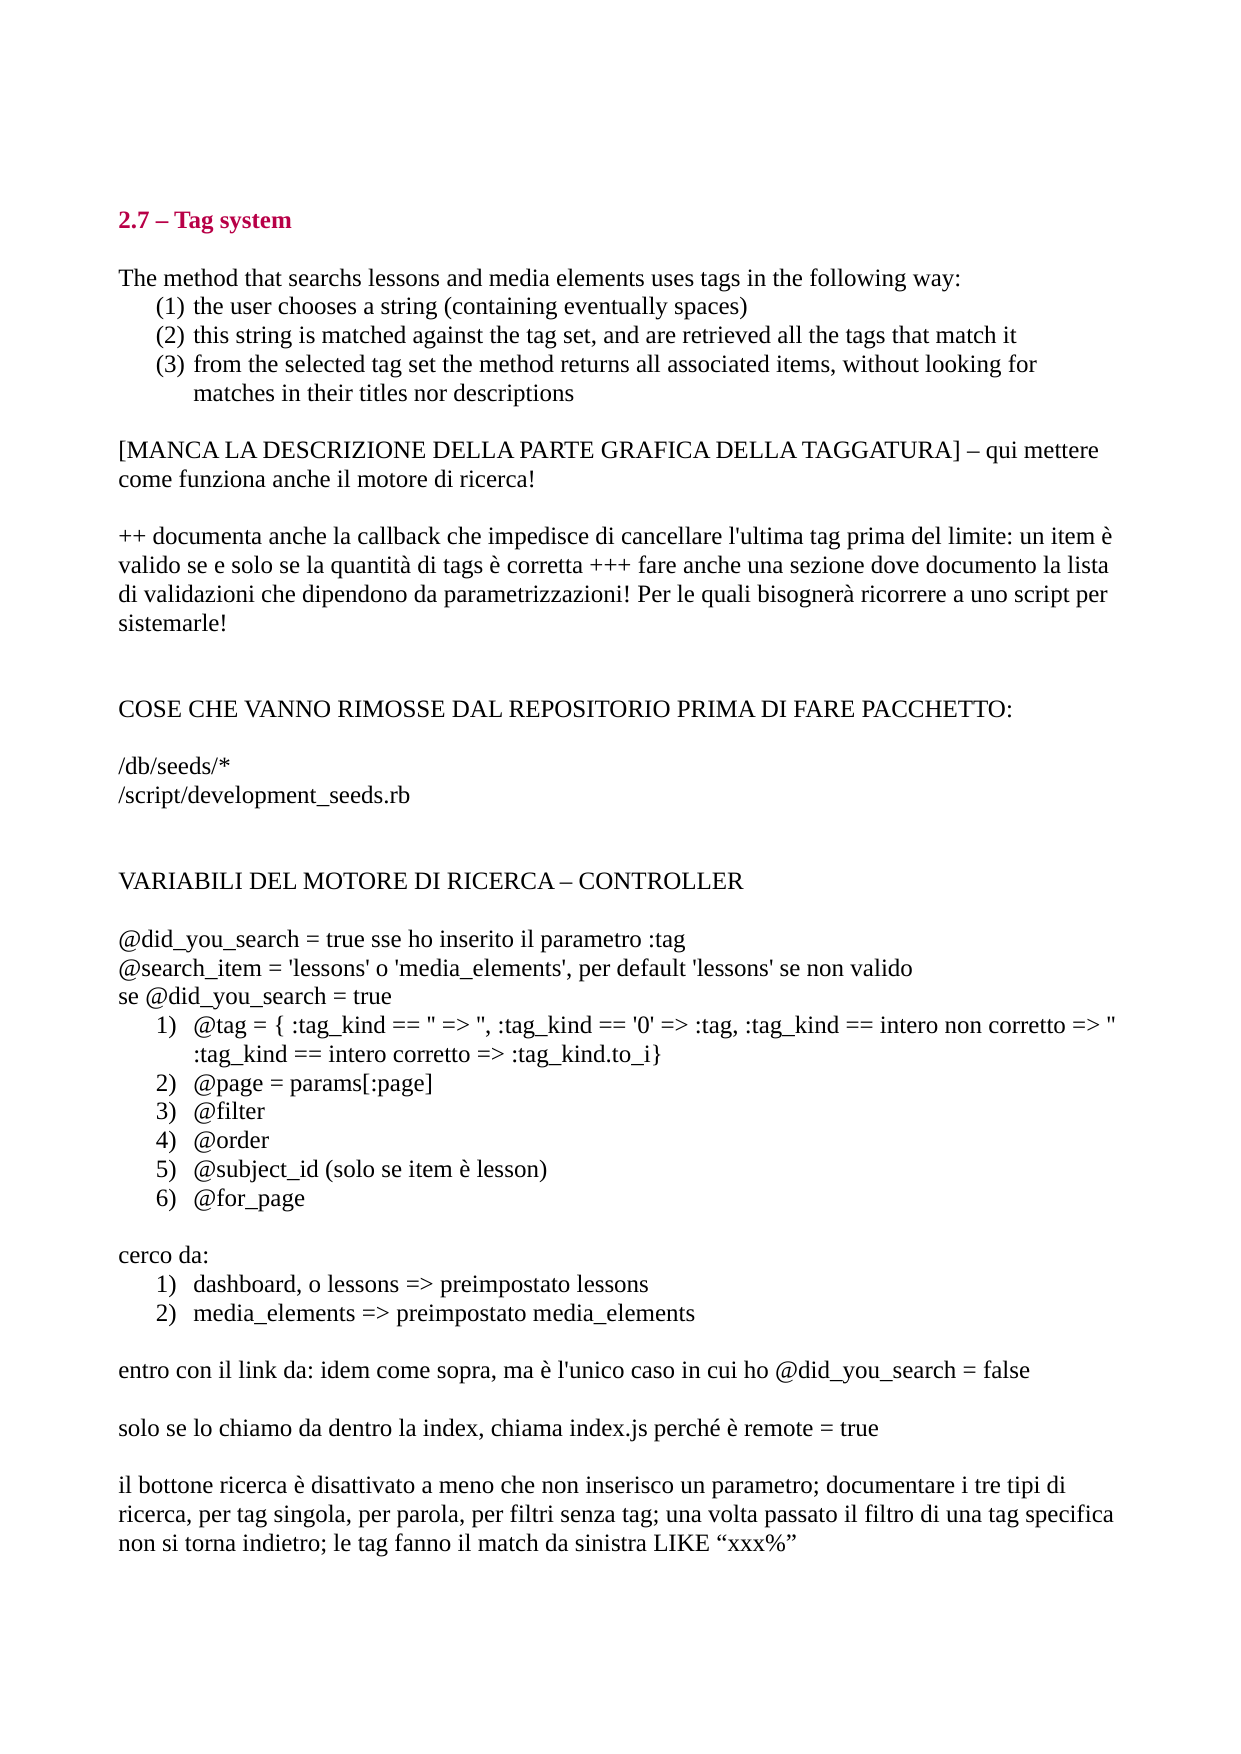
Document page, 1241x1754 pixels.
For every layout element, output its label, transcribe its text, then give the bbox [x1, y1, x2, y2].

list @for_page [156, 1183, 1122, 1211]
text il bottone ricerca è disattivato a meno che non inserisco un parametro; documentare i tre tipi di ricerca, per tag singola, per parola, per filtri senza tag; una volta passato il filtro di una tag specifica non si torna indietro; le tag fanno il match da sinistra LIKE “xxx%” [118, 1470, 1122, 1556]
text solo se lo chiamo da dentro la index, chiama index.js perché è remote = true [118, 1413, 1122, 1441]
text COSE CHE VANNO RIMOSSE DAL REPOSITORIO PRIMA DI FARE PACCHETTO: [118, 694, 1122, 723]
text 2.7 – Tag system [118, 205, 1122, 234]
text /script/development_seeds.rb [118, 780, 1122, 809]
list @order [156, 1125, 1122, 1154]
text cerco da: [118, 1240, 1122, 1269]
text ++ documenta anche la callback che impedisce di cancellare l'ultima tag prima del limite: un item è valido se e solo se la quantità di tags è corretta +++ fare anche una sezione dove documento la lista di validazioni che dipendono da parametrizzazioni! Per le quali bisognerà ricorrere a uno script per sistemarle! [118, 521, 1122, 636]
list @page = params[:page] [156, 1068, 1122, 1096]
list media_elements => preimpostato media_elements [156, 1298, 1122, 1326]
text [MANCA LA DESCRIZIONE DELLA PARTE GRAFICA DELLA TAGGATURA] – qui mettere come funziona anche il motore di ricerca! [118, 435, 1122, 493]
text The method that searchs lessons and media elements uses tags in the following way: [118, 263, 1122, 291]
list @tag = { :tag_kind == '' => '', :tag_kind == '0' => :tag, :tag_kind == intero non corretto => '' :tag_kind == intero corretto => :tag_kind.to_i} [156, 1010, 1122, 1068]
text @search_item = 'lessons' o 'media_elements', per default 'lessons' se non valido [118, 953, 1122, 981]
list from the selected tag set the method returns all associated items, without looking for matches in their titles nor descriptions [156, 349, 1122, 406]
list this string is matched against the tag set, and are retrieved all the tags that match it [156, 320, 1122, 349]
text se @did_you_search = true [118, 981, 1122, 1010]
text entro con il link da: idem come sopra, ma è l'unico caso in cui ho @did_you_search = false [118, 1355, 1122, 1384]
list dashboard, o lessons => preimpostato lessons [156, 1269, 1122, 1298]
list the user chooses a string (containing eventually spaces) [156, 291, 1122, 320]
list @subject_id (solo se item è lesson) [156, 1154, 1122, 1183]
list @filter [156, 1096, 1122, 1125]
text VARIABILI DEL MOTORE DI RICERCA – CONTROLLER [118, 866, 1122, 895]
text /db/seeds/* [118, 751, 1122, 780]
text @did_you_search = true sse ho inserito il parametro :tag [118, 924, 1122, 953]
